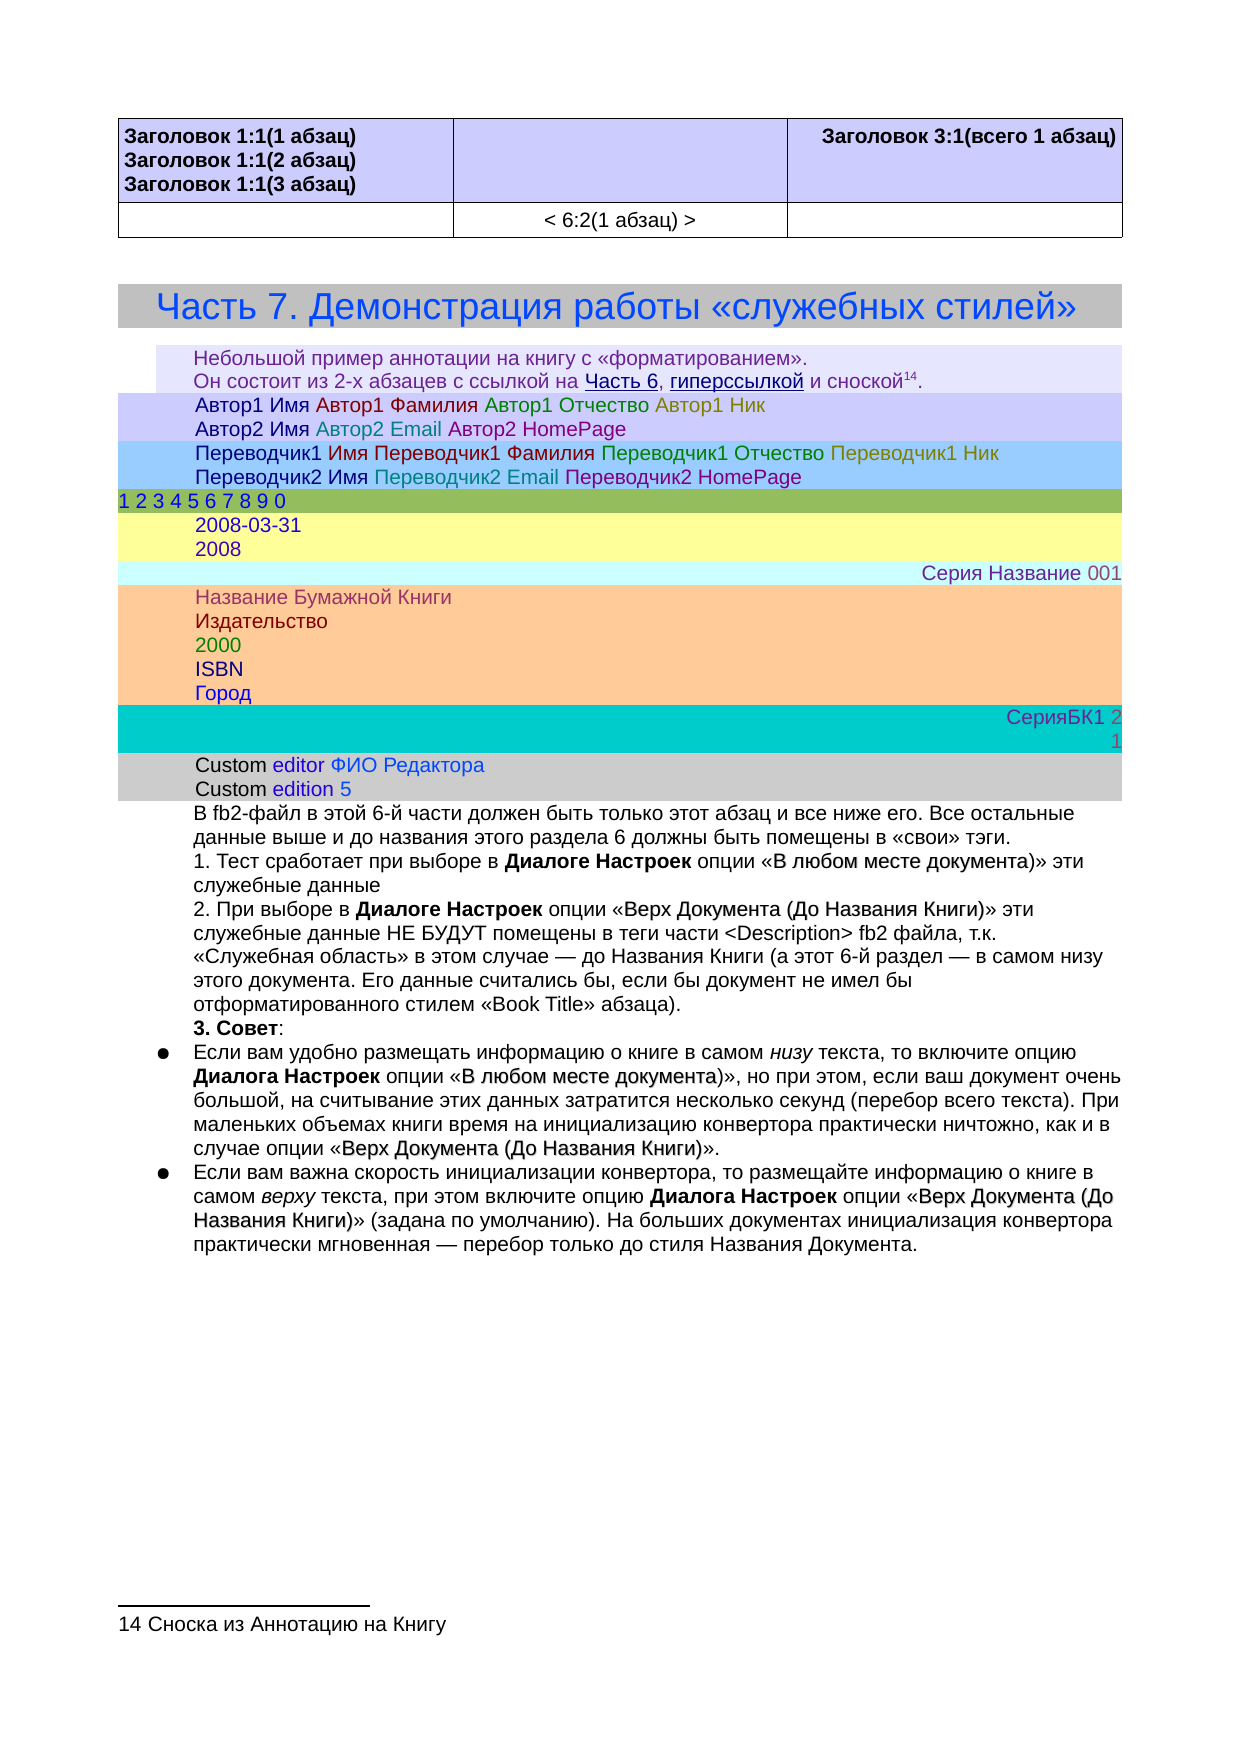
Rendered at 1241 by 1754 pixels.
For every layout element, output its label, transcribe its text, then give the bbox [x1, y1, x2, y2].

text Серия Название 001 [118, 561, 1122, 585]
table_cell < 6:2(1 абзац) > [454, 203, 787, 237]
text 2008 [118, 537, 1122, 561]
list 2. При выборе в Диалоге Настроек опции «Верх Документа (До Названия Книги)» эти служебные данные НЕ БУДУТ помещены в теги части <Description> fb2 файла, т.к. «Служебная область» в этом случае — до Названия Книги (а этот 6-й раздел — в самом низу этого документа. Его данные считались бы, если бы документ не имел бы отформатированного стилем «Book Title» абзаца). [156, 896, 1122, 1016]
text Город [118, 681, 1122, 705]
text Переводчик1 Имя Переводчик1 Фамилия Переводчик1 Отчество Переводчик1 Ник [118, 441, 1122, 465]
text Custom edition 5 [118, 777, 1122, 801]
list В fb2-файл в этой 6-й части должен быть только этот абзац и все ниже его. Все остальные данные выше и до названия этого раздела 6 должны быть помещены в «свои» тэги. [156, 801, 1122, 848]
table_cell [119, 203, 453, 237]
text Переводчик2 Имя Переводчик2 Email Переводчик2 HomePage [118, 465, 1122, 489]
list Сноска из Аннотацию на Книгу [118, 1612, 1122, 1636]
list Часть 7. Демонстрация работы «служебных стилей» [118, 284, 1122, 328]
list Если вам важна скорость инициализации конвертора, то размещайте информацию о книге в самом верху текста, при этом включите опцию Диалога Настроек опции «Верх Документа (До Названия Книги)» (задана по умолчанию). На больших документах инициализация конвертора практически мгновенная — перебор только до стиля Названия Документа. [156, 1160, 1122, 1256]
list 1. Тест сработает при выборе в Диалоге Настроек опции «В любом месте документа)» эти служебные данные [156, 848, 1122, 896]
text Автор2 Имя Автор2 Email Автор2 HomePage [118, 417, 1122, 441]
text 2008-03-31 [118, 513, 1122, 537]
text 1 [118, 729, 1122, 753]
list Небольшой пример аннотации на книгу с «форматированием». [156, 345, 1122, 369]
text 2000 [118, 633, 1122, 657]
table_header Заголовок 3:1(всего 1 абзац) [788, 119, 1122, 202]
text ISBN [118, 657, 1122, 681]
list Он состоит из 2-х абзацев с ссылкой на Часть 6, гиперссылкой и сноской. [156, 369, 1122, 393]
text Автор1 Имя Автор1 Фамилия Автор1 Отчество Автор1 Ник [118, 393, 1122, 417]
table_cell [788, 203, 1122, 237]
table_header [454, 119, 787, 202]
table_header Заголовок 1:1(1 абзац) Заголовок 1:1(2 абзац) Заголовок 1:1(3 абзац) [119, 119, 453, 202]
list Если вам удобно размещать информацию о книге в самом низу текста, то включите опцию Диалога Настроек опции «В любом месте документа)», но при этом, если ваш документ очень большой, на считывание этих данных затратится несколько секунд (перебор всего текста). При маленьких объемах книги время на инициализацию конвертора практически ничтожно, как и в случае опции «Верх Документа (До Названия Книги)». [156, 1040, 1122, 1160]
text Название Бумажной Книги [118, 585, 1122, 609]
list 3. Совет: [156, 1016, 1122, 1040]
text Издательство [118, 609, 1122, 633]
text 1 2 3 4 5 6 7 8 9 0 [118, 489, 1122, 513]
text Custom editor ФИО Редактора [118, 753, 1122, 777]
text СерияБК1 2 [118, 705, 1122, 729]
